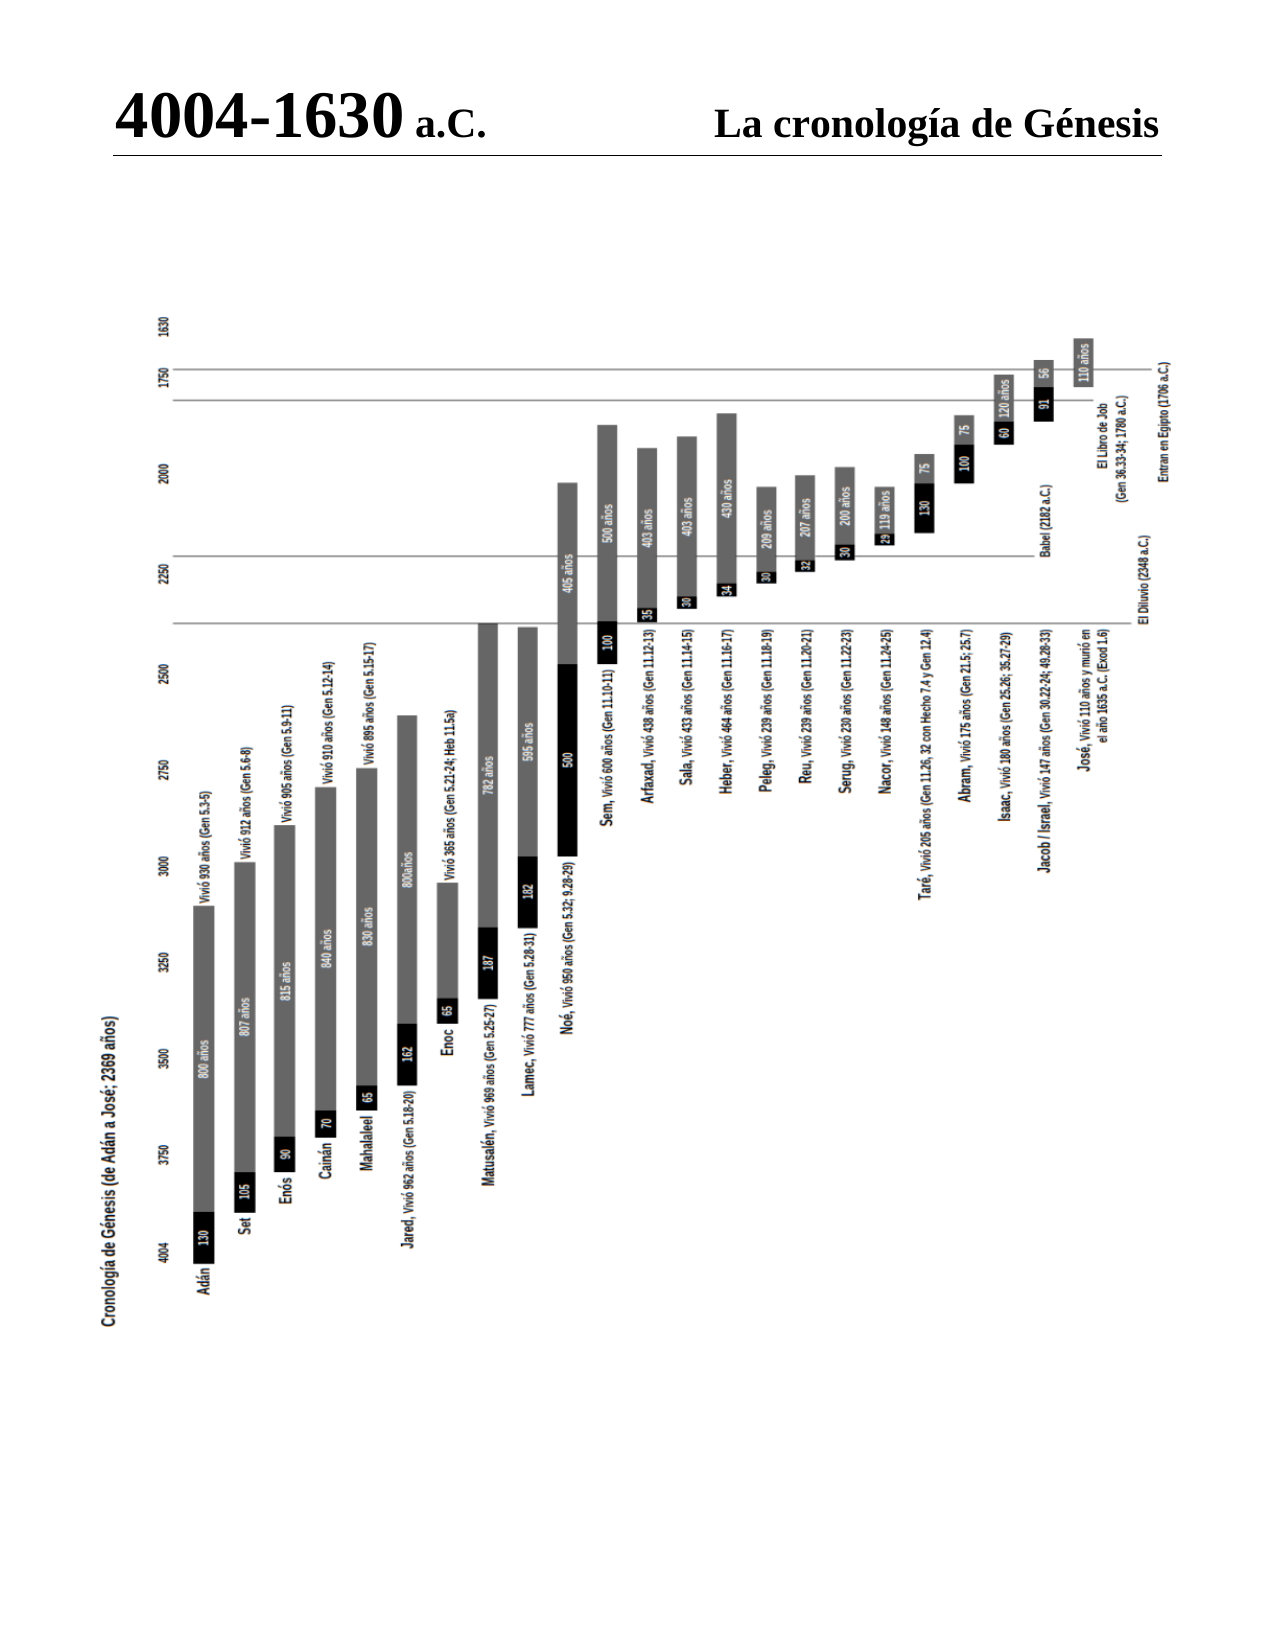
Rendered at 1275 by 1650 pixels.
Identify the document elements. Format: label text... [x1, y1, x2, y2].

text 4004-1630 a.C. La cronología de Génesis [112, 75, 1162, 155]
picture [98, 316, 1172, 1329]
